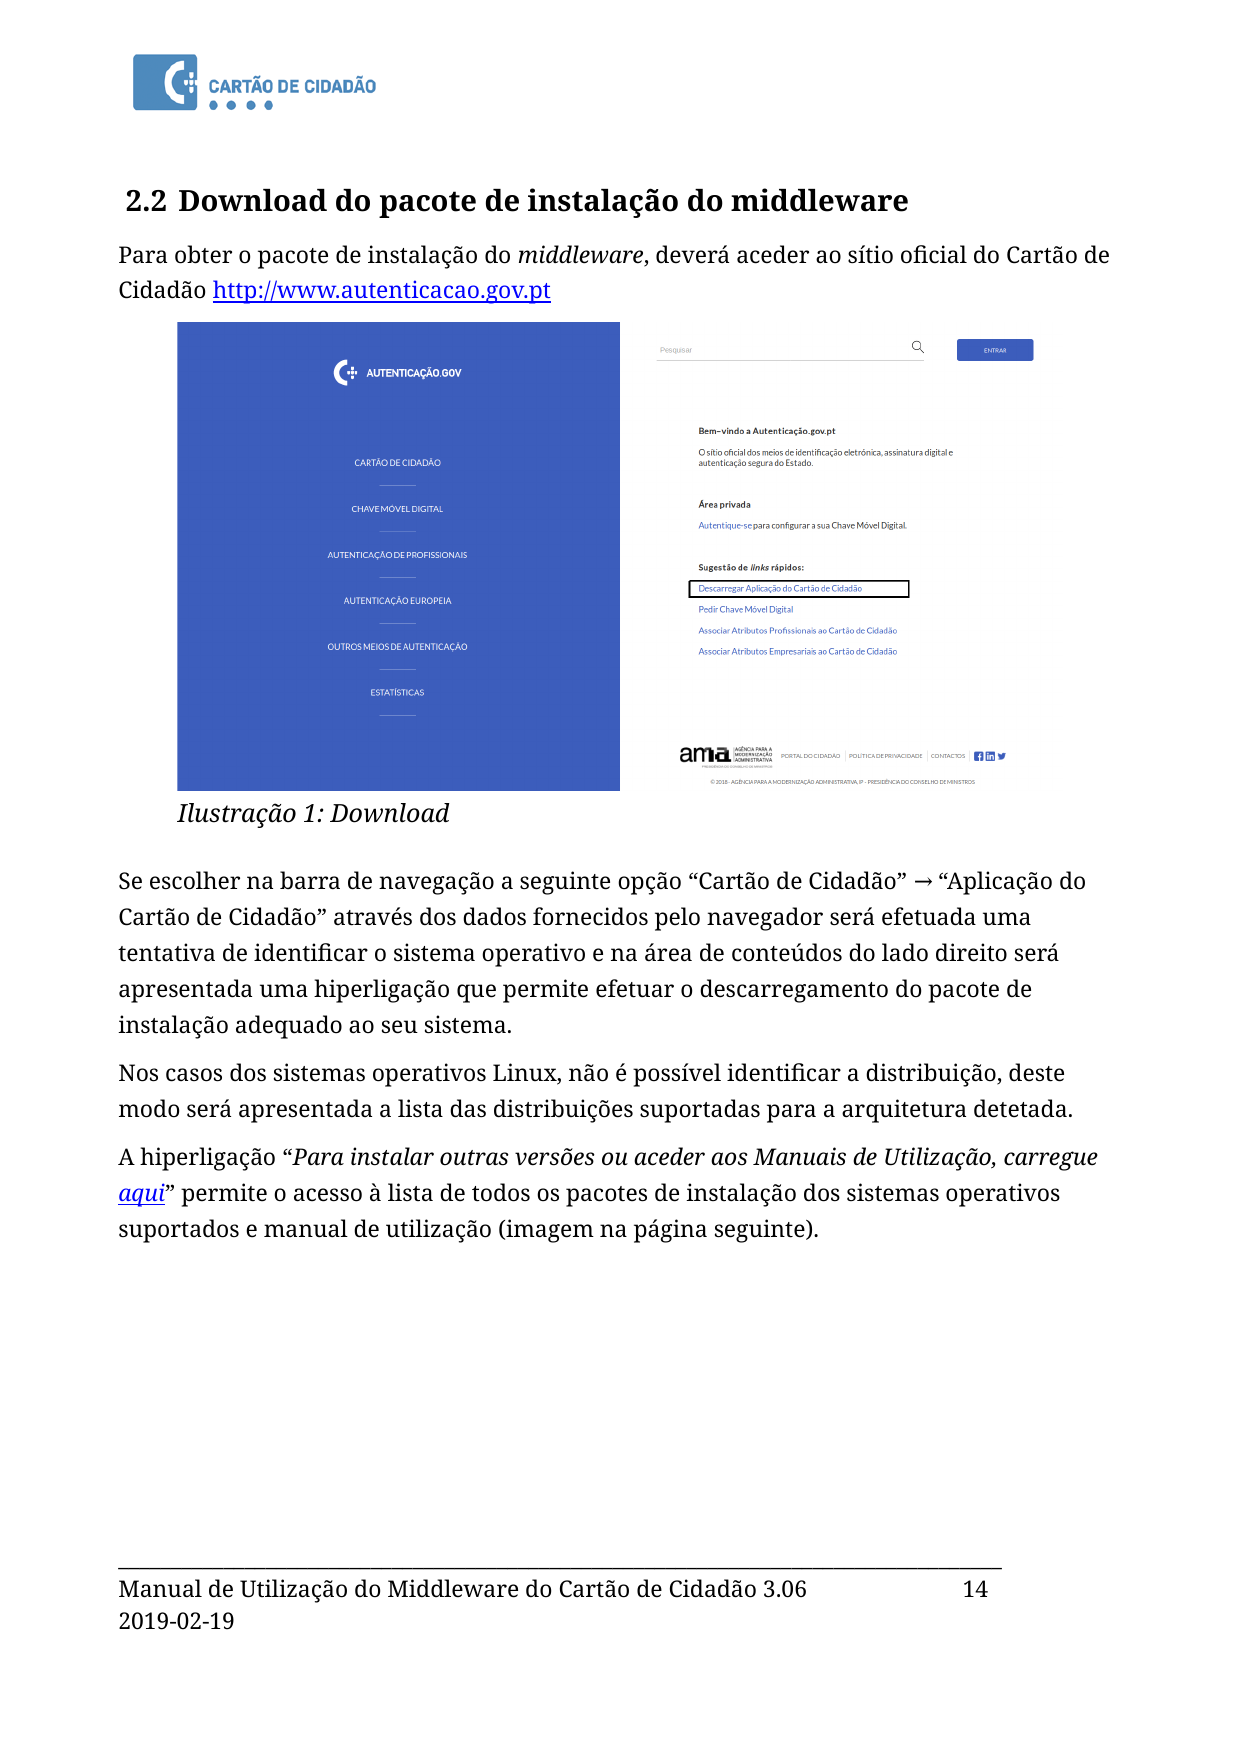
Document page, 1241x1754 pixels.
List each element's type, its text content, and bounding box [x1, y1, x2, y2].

picture [177, 322, 1063, 791]
text Ilustração 1: Download [177, 791, 1063, 830]
text A hiperligação “Para instalar outras versões ou aceder aos Manuais de Utilização, carregue aqui” permite o acesso à lista de todos os pacotes de instalação dos sistemas operativos suportados e manual de utilização (imagem na página seguinte). [118, 1141, 1122, 1244]
text Se escolher na barra de navegação a seguinte opção “Cartão de Cidadão” → “Aplicação do Cartão de Cidadão” através dos dados fornecidos pelo navegador será efetuada uma tentativa de identificar o sistema operativo e na área de conteúdos do lado direito será apresentada uma hiperligação que permite efetuar o descarregamento do pacote de instalação adequado ao seu sistema. [118, 791, 1122, 1040]
text Nos casos dos sistemas operativos Linux, não é possível identificar a distribuição, deste modo será apresentada a lista das distribuições suportadas para a arquitetura detetada. [118, 1057, 1122, 1124]
subtitle Download do pacote de instalação do middleware [118, 180, 1122, 220]
text Para obter o pacote de instalação do middleware, deverá aceder ao sítio oficial do Cartão de Cidadão http://www.autenticacao.gov.pt [118, 238, 1122, 306]
picture [130, 47, 423, 118]
